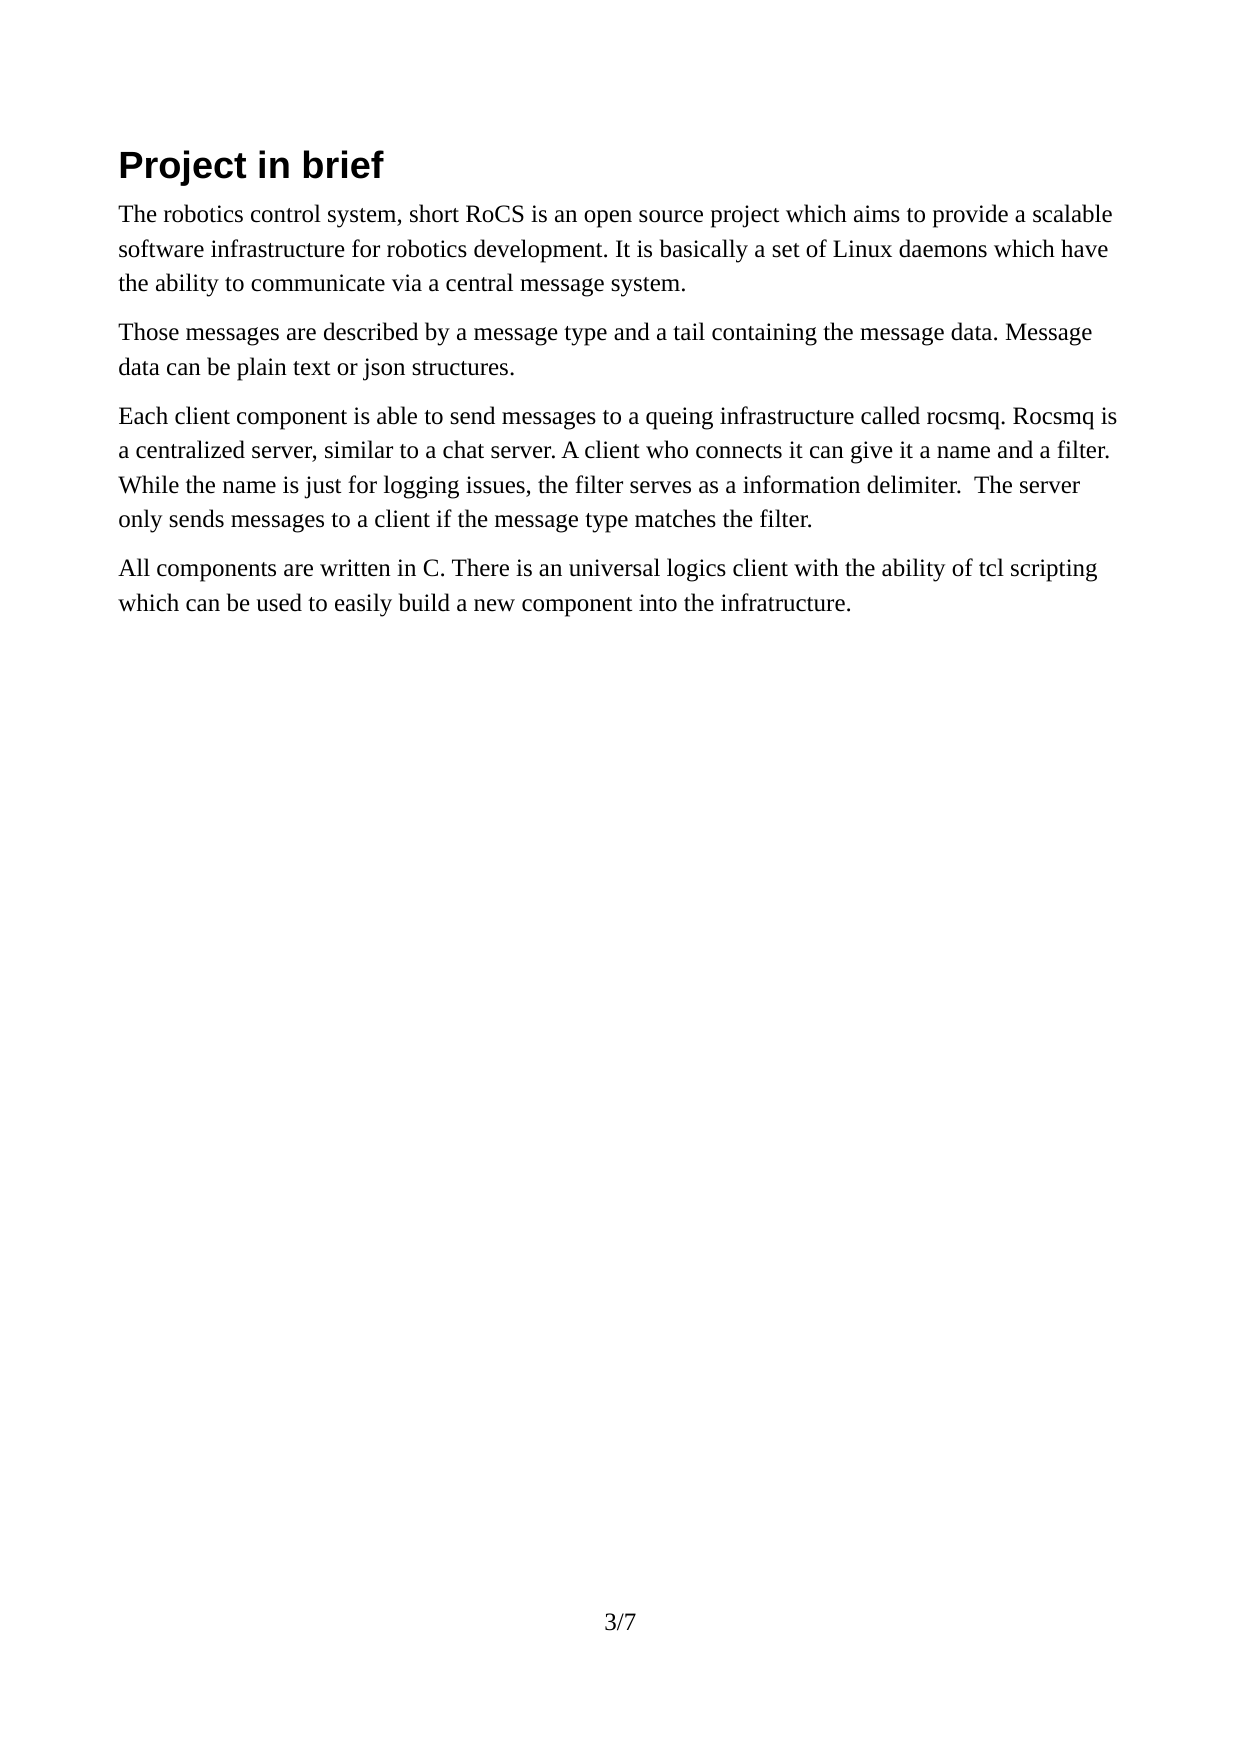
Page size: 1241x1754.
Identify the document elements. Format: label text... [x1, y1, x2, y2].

text Those messages are described by a message type and a tail containing the message data. Message data can be plain text or json structures. [118, 317, 1122, 381]
subtitle Project in brief [118, 143, 1122, 187]
text Each client component is able to send messages to a queing infrastructure called rocsmq. Rocsmq is a centralized server, similar to a chat server. A client who connects it can give it a name and a filter. While the name is just for logging issues, the filter serves as a information delimiter. The server only sends messages to a client if the message type matches the filter. [118, 401, 1122, 533]
text The robotics control system, short RoCS is an open source project which aims to provide a scalable software infrastructure for robotics development. It is basically a set of Linux daemons which have the ability to communicate via a central message system. [118, 199, 1122, 297]
text All components are written in C. There is an universal logics client with the ability of tcl scripting which can be used to easily build a new component into the infratructure. [118, 553, 1122, 617]
